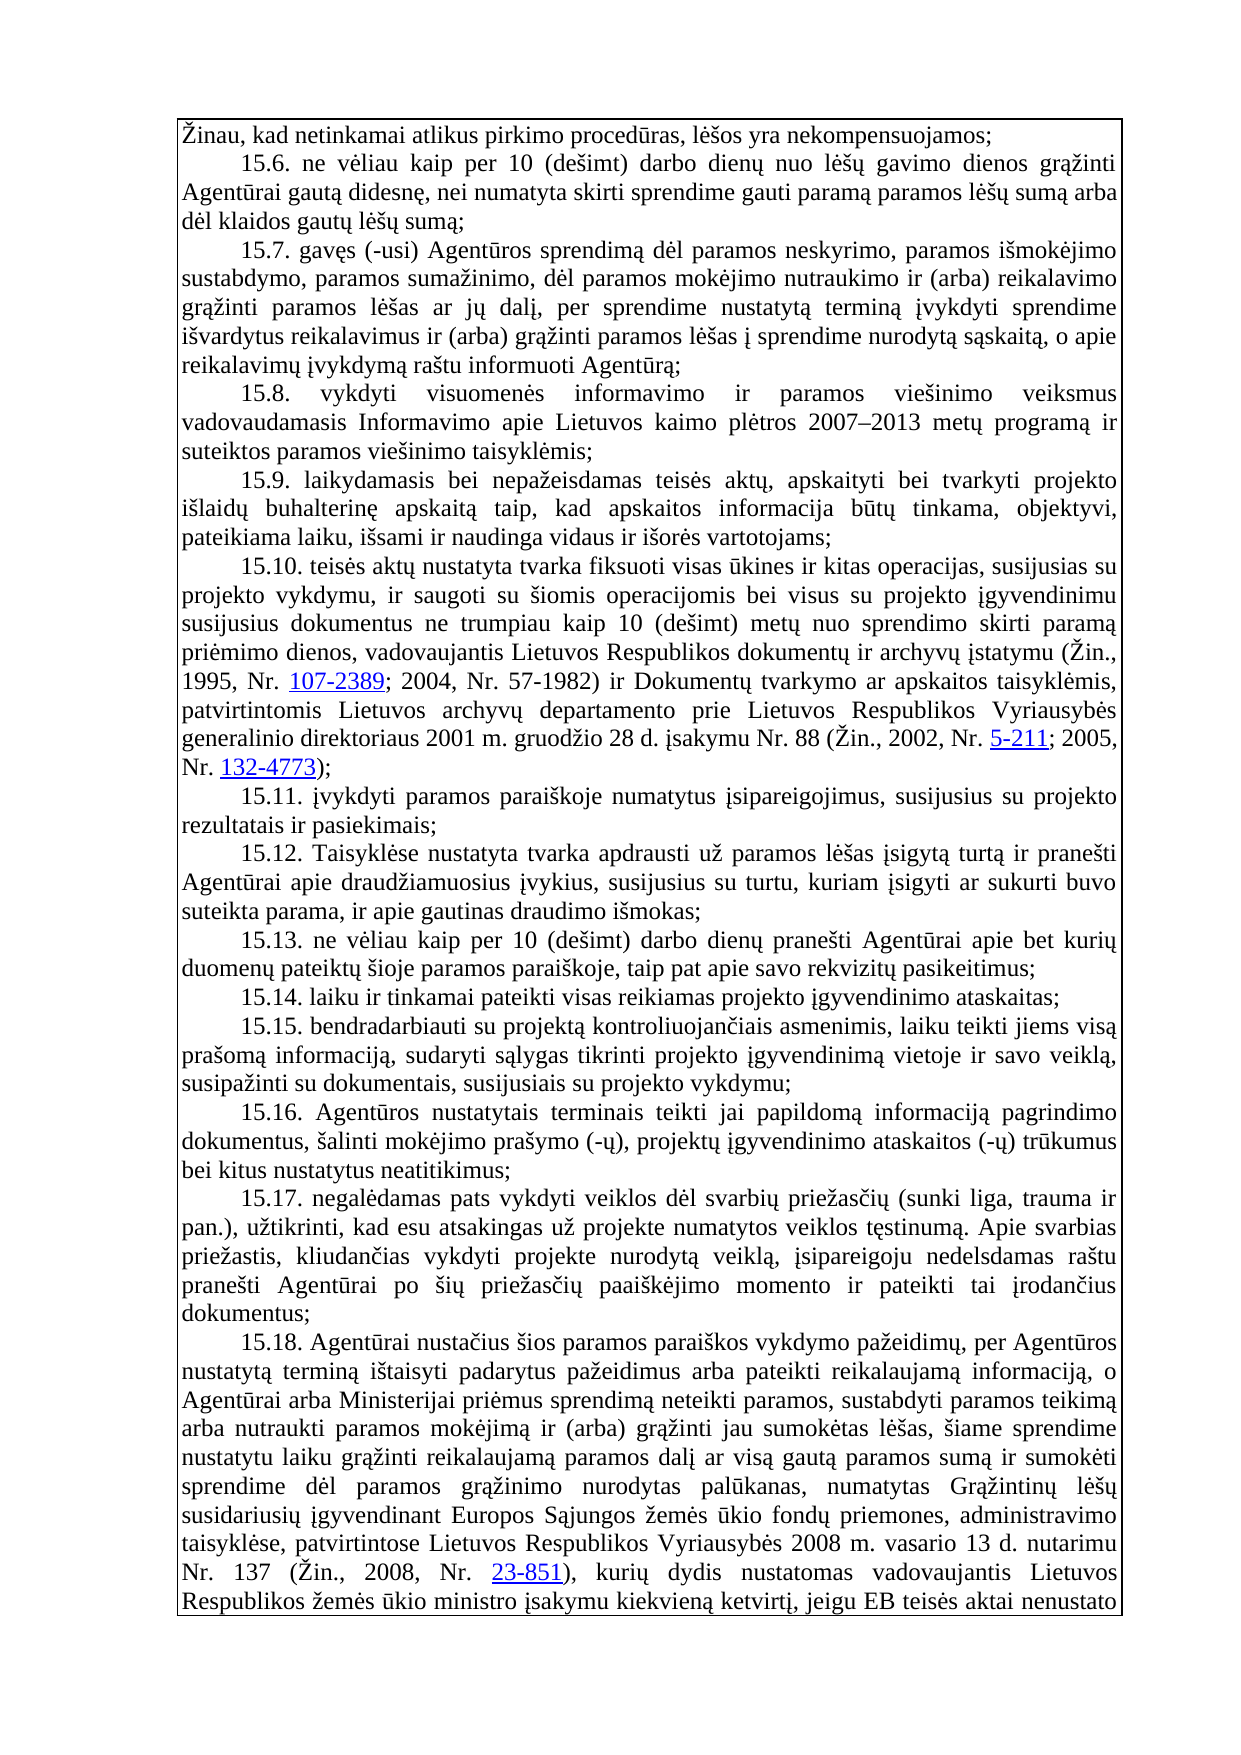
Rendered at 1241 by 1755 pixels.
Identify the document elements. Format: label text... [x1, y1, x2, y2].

table_header Žinau, kad netinkamai atlikus pirkimo procedūras, lėšos yra nekompensuojamos; 15.6. ne vėliau kaip per 10 (dešimt) darbo dienų nuo lėšų gavimo dienos grąžinti Agentūrai gautą didesnę, nei numatyta skirti sprendime gauti paramą paramos lėšų sumą arba dėl klaidos gautų lėšų sumą; 15.7. gavęs (-usi) Agentūros sprendimą dėl paramos neskyrimo, paramos išmokėjimo sustabdymo, paramos sumažinimo, dėl paramos mokėjimo nutraukimo ir (arba) reikalavimo grąžinti paramos lėšas ar jų dalį, per sprendime nustatytą terminą įvykdyti sprendime išvardytus reikalavimus ir (arba) grąžinti paramos lėšas į sprendime nurodytą sąskaitą, o apie reikalavimų įvykdymą raštu informuoti Agentūrą; 15.8. vykdyti visuomenės informavimo ir paramos viešinimo veiksmus vadovaudamasis Informavimo apie Lietuvos kaimo plėtros 2007–2013 metų programą ir suteiktos paramos viešinimo taisyklėmis; 15.9. laikydamasis bei nepažeisdamas teisės aktų, apskaityti bei tvarkyti projekto išlaidų buhalterinę apskaitą taip, kad apskaitos informacija būtų tinkama, objektyvi, pateikiama laiku, išsami ir naudinga vidaus ir išorės vartotojams; 15.10. teisės aktų nustatyta tvarka fiksuoti visas ūkines ir kitas operacijas, susijusias su projekto vykdymu, ir saugoti su šiomis operacijomis bei visus su projekto įgyvendinimu susijusius dokumentus ne trumpiau kaip 10 (dešimt) metų nuo sprendimo skirti paramą priėmimo dienos, vadovaujantis Lietuvos Respublikos dokumentų ir archyvų įstatymu (Žin., 1995, Nr. 107-2389; 2004, Nr. 57-1982) ir Dokumentų tvarkymo ar apskaitos taisyklėmis, patvirtintomis Lietuvos archyvų departamento prie Lietuvos Respublikos Vyriausybės generalinio direktoriaus 2001 m. gruodžio 28 d. įsakymu Nr. 88 (Žin., 2002, Nr. 5-211; 2005, Nr. 132-4773); 15.11. įvykdyti paramos paraiškoje numatytus įsipareigojimus, susijusius su projekto rezultatais ir pasiekimais; 15.12. Taisyklėse nustatyta tvarka apdrausti už paramos lėšas įsigytą turtą ir pranešti Agentūrai apie draudžiamuosius įvykius, susijusius su turtu, kuriam įsigyti ar sukurti buvo suteikta parama, ir apie gautinas draudimo išmokas; 15.13. ne vėliau kaip per 10 (dešimt) darbo dienų pranešti Agentūrai apie bet kurių duomenų pateiktų šioje paramos paraiškoje, taip pat apie savo rekvizitų pasikeitimus; 15.14. laiku ir tinkamai pateikti visas reikiamas projekto įgyvendinimo ataskaitas; 15.15. bendradarbiauti su projektą kontroliuojančiais asmenimis, laiku teikti jiems visą prašomą informaciją, sudaryti sąlygas tikrinti projekto įgyvendinimą vietoje ir savo veiklą, susipažinti su dokumentais, susijusiais su projekto vykdymu; 15.16. Agentūros nustatytais terminais teikti jai papildomą informaciją pagrindimo dokumentus, šalinti mokėjimo prašymo (-ų), projektų įgyvendinimo ataskaitos (-ų) trūkumus bei kitus nustatytus neatitikimus; 15.17. negalėdamas pats vykdyti veiklos dėl svarbių priežasčių (sunki liga, trauma ir pan.), užtikrinti, kad esu atsakingas už projekte numatytos veiklos tęstinumą. Apie svarbias priežastis, kliudančias vykdyti projekte nurodytą veiklą, įsipareigoju nedelsdamas raštu pranešti Agentūrai po šių priežasčių paaiškėjimo momento ir pateikti tai įrodančius dokumentus; 15.18. Agentūrai nustačius šios paramos paraiškos vykdymo pažeidimų, per Agentūros nustatytą terminą ištaisyti padarytus pažeidimus arba pateikti reikalaujamą informaciją, o Agentūrai arba Ministerijai priėmus sprendimą neteikti paramos, sustabdyti paramos teikimą arba nutraukti paramos mokėjimą ir (arba) grąžinti jau sumokėtas lėšas, šiame sprendime nustatytu laiku grąžinti reikalaujamą paramos dalį ar visą gautą paramos sumą ir sumokėti sprendime dėl paramos grąžinimo nurodytas palūkanas, numatytas Grąžintinų lėšų susidariusių įgyvendinant Europos Sąjungos žemės ūkio fondų priemones, administravimo taisyklėse, patvirtintose Lietuvos Respublikos Vyriausybės 2008 m. vasario 13 d. nutarimu Nr. 137 (Žin., 2008, Nr. 23-851), kurių dydis nustatomas vadovaujantis Lietuvos Respublikos žemės ūkio ministro įsakymu kiekvieną ketvirtį, jeigu EB teisės aktai nenustato [178, 120, 1121, 1615]
